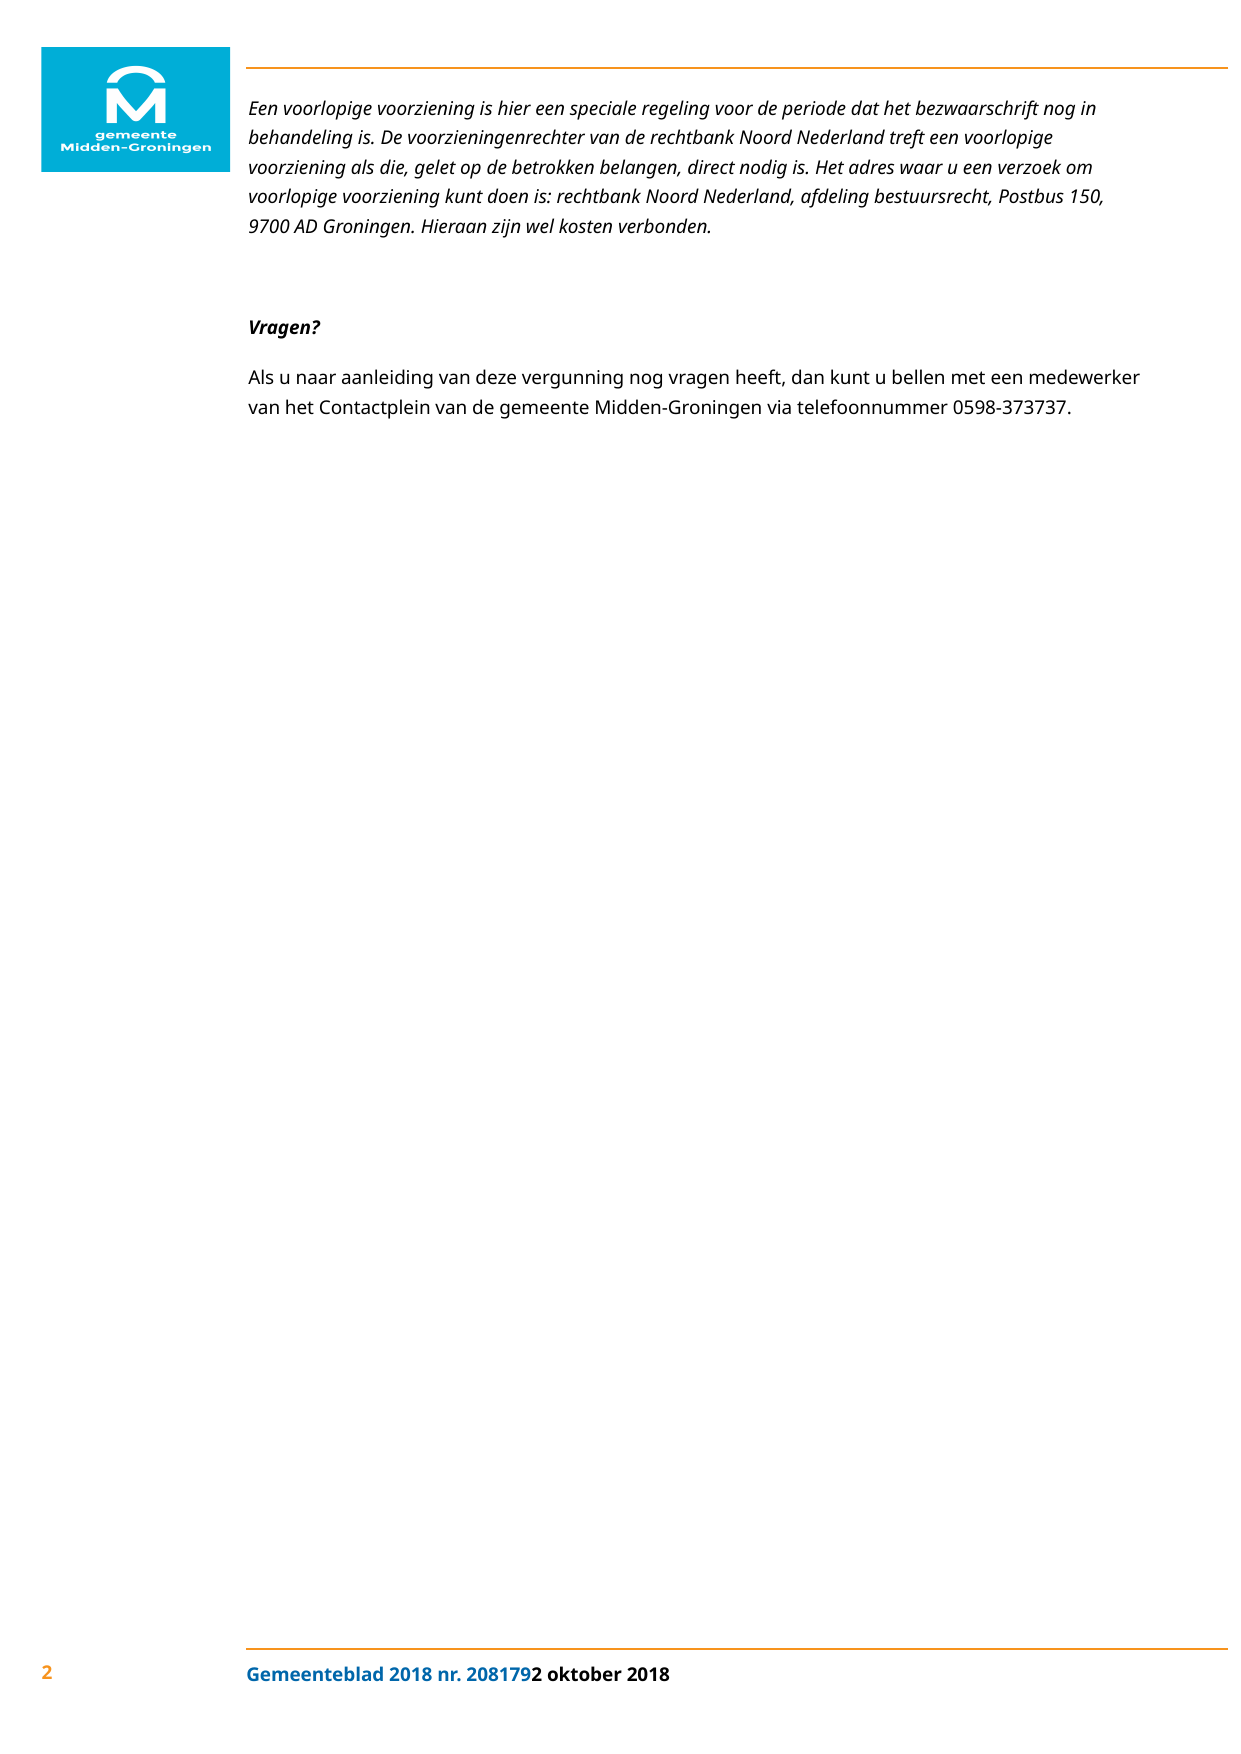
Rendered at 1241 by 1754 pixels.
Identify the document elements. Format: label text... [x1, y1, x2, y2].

text Een voorlopige voorziening is hier een speciale regeling voor de periode dat het bezwaarschrift nog in behandeling is. De voorzieningenrechter van de rechtbank Noord Nederland treft een voorlopige voorziening als die, gelet op de betrokken belangen, direct nodig is. Het adres waar u een verzoek om voorlopige voorziening kunt doen is: rechtbank Noord Nederland, afdeling bestuursrecht, Postbus 150, 9700 AD Groningen. Hieraan zijn wel kosten verbonden. [248, 95, 1152, 239]
text Als u naar aanleiding van deze vergunning nog vragen heeft, dan kunt u bellen met een medewerker van het Contactplein van de gemeente Midden-Groningen via telefoonnummer 0598-373737. [248, 364, 1152, 420]
picture [184, 146, 190, 153]
picture [107, 89, 165, 122]
picture [108, 66, 164, 82]
text Vragen? [248, 314, 1152, 340]
